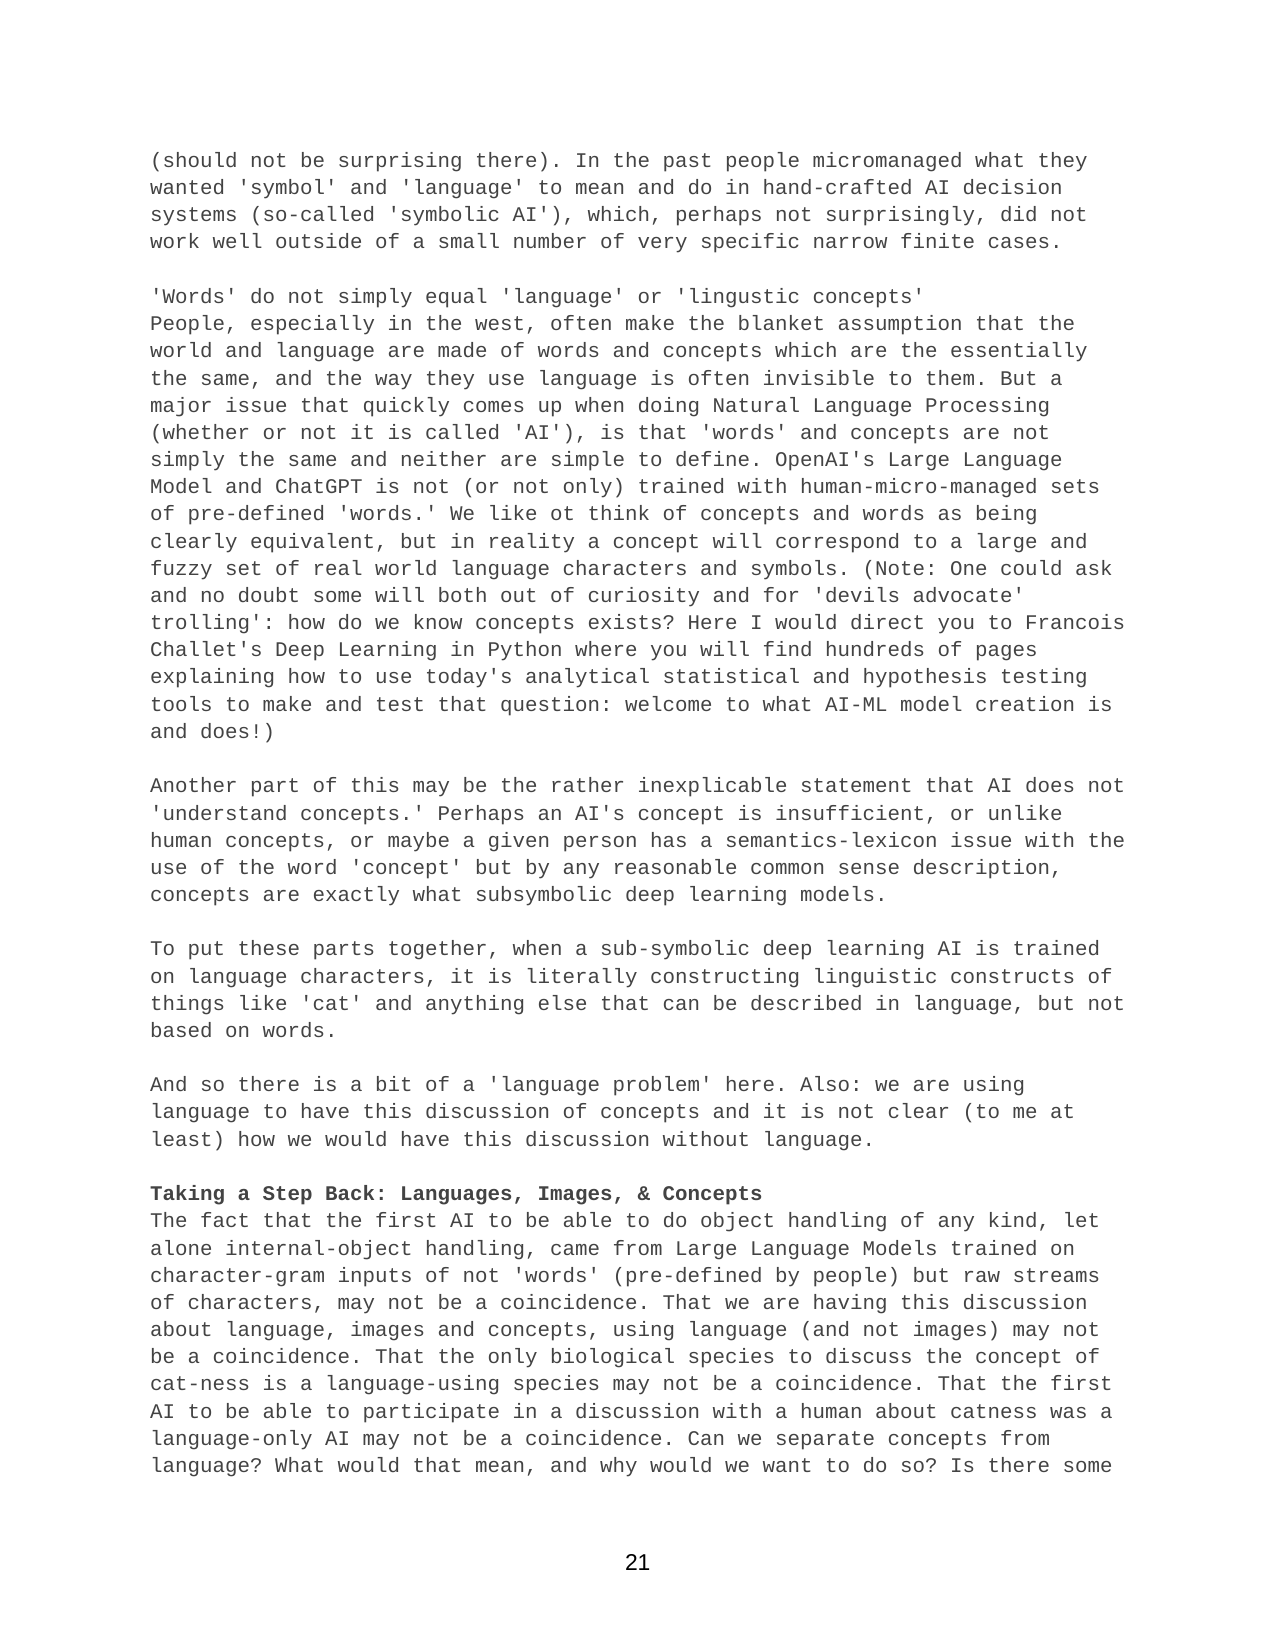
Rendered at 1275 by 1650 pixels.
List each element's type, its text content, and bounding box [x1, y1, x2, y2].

text Another part of this may be the rather inexplicable statement that AI does not 'understand concepts.' Perhaps an AI's concept is insufficient, or unlike human concepts, or maybe a given person has a semantics-lexicon issue with the use of the word 'concept' but by any reasonable common sense description, concepts are exactly what subsymbolic deep learning models. [150, 775, 1125, 908]
text 'Words' do not simply equal 'language' or 'lingustic concepts' [150, 286, 1125, 309]
text (should not be surprising there). In the past people micromanaged what they wanted 'symbol' and 'language' to mean and do in hand-crafted AI decision systems (so-called 'symbolic AI'), which, perhaps not surprisingly, did not work well outside of a small number of very specific narrow finite cases. [150, 150, 1125, 255]
text To put these parts together, when a sub-symbolic deep learning AI is trained on language characters, it is literally constructing linguistic constructs of things like 'cat' and anything else that can be described in language, but not based on words. [150, 938, 1125, 1044]
text Taking a Step Back: Languages, Images, & Concepts [150, 1183, 1125, 1207]
text People, especially in the west, often make the blanket assumption that the world and language are made of words and concepts which are the essentially the same, and the way they use language is often invisible to them. But a major issue that quickly comes up when doing Natural Language Processing (whether or not it is called 'AI'), is that 'words' and concepts are not simply the same and neither are simple to define. OpenAI's Large Language Model and ChatGPT is not (or not only) trained with human-micro-managed sets of pre-defined 'words.' We like ot think of concepts and words as being clearly equivalent, but in reality a concept will correspond to a large and fuzzy set of real world language characters and symbols. (Note: One could ask and no doubt some will both out of curiosity and for 'devils advocate' trolling': how do we know concepts exists? Here I would direct you to Francois Challet's Deep Learning in Python where you will find hundreds of pages explaining how to use today's analytical statistical and hypothesis testing tools to make and test that question: welcome to what AI-ML model creation is and does!) [150, 313, 1125, 744]
text And so there is a bit of a 'language problem' here. Also: we are using language to have this discussion of concepts and it is not clear (to me at least) how we would have this discussion without language. [150, 1074, 1125, 1152]
text The fact that the first AI to be able to do object handling of any kind, let alone internal-object handling, came from Large Language Models trained on character-gram inputs of not 'words' (pre-defined by people) but raw streams of characters, may not be a coincidence. That we are having this discussion about language, images and concepts, using language (and not images) may not be a coincidence. That the only biological species to discuss the concept of cat-ness is a language-using species may not be a coincidence. That the first AI to be able to participate in a discussion with a human about catness was a language-only AI may not be a coincidence. Can we separate concepts from language? What would that mean, and why would we want to do so? Is there some [150, 1210, 1125, 1479]
